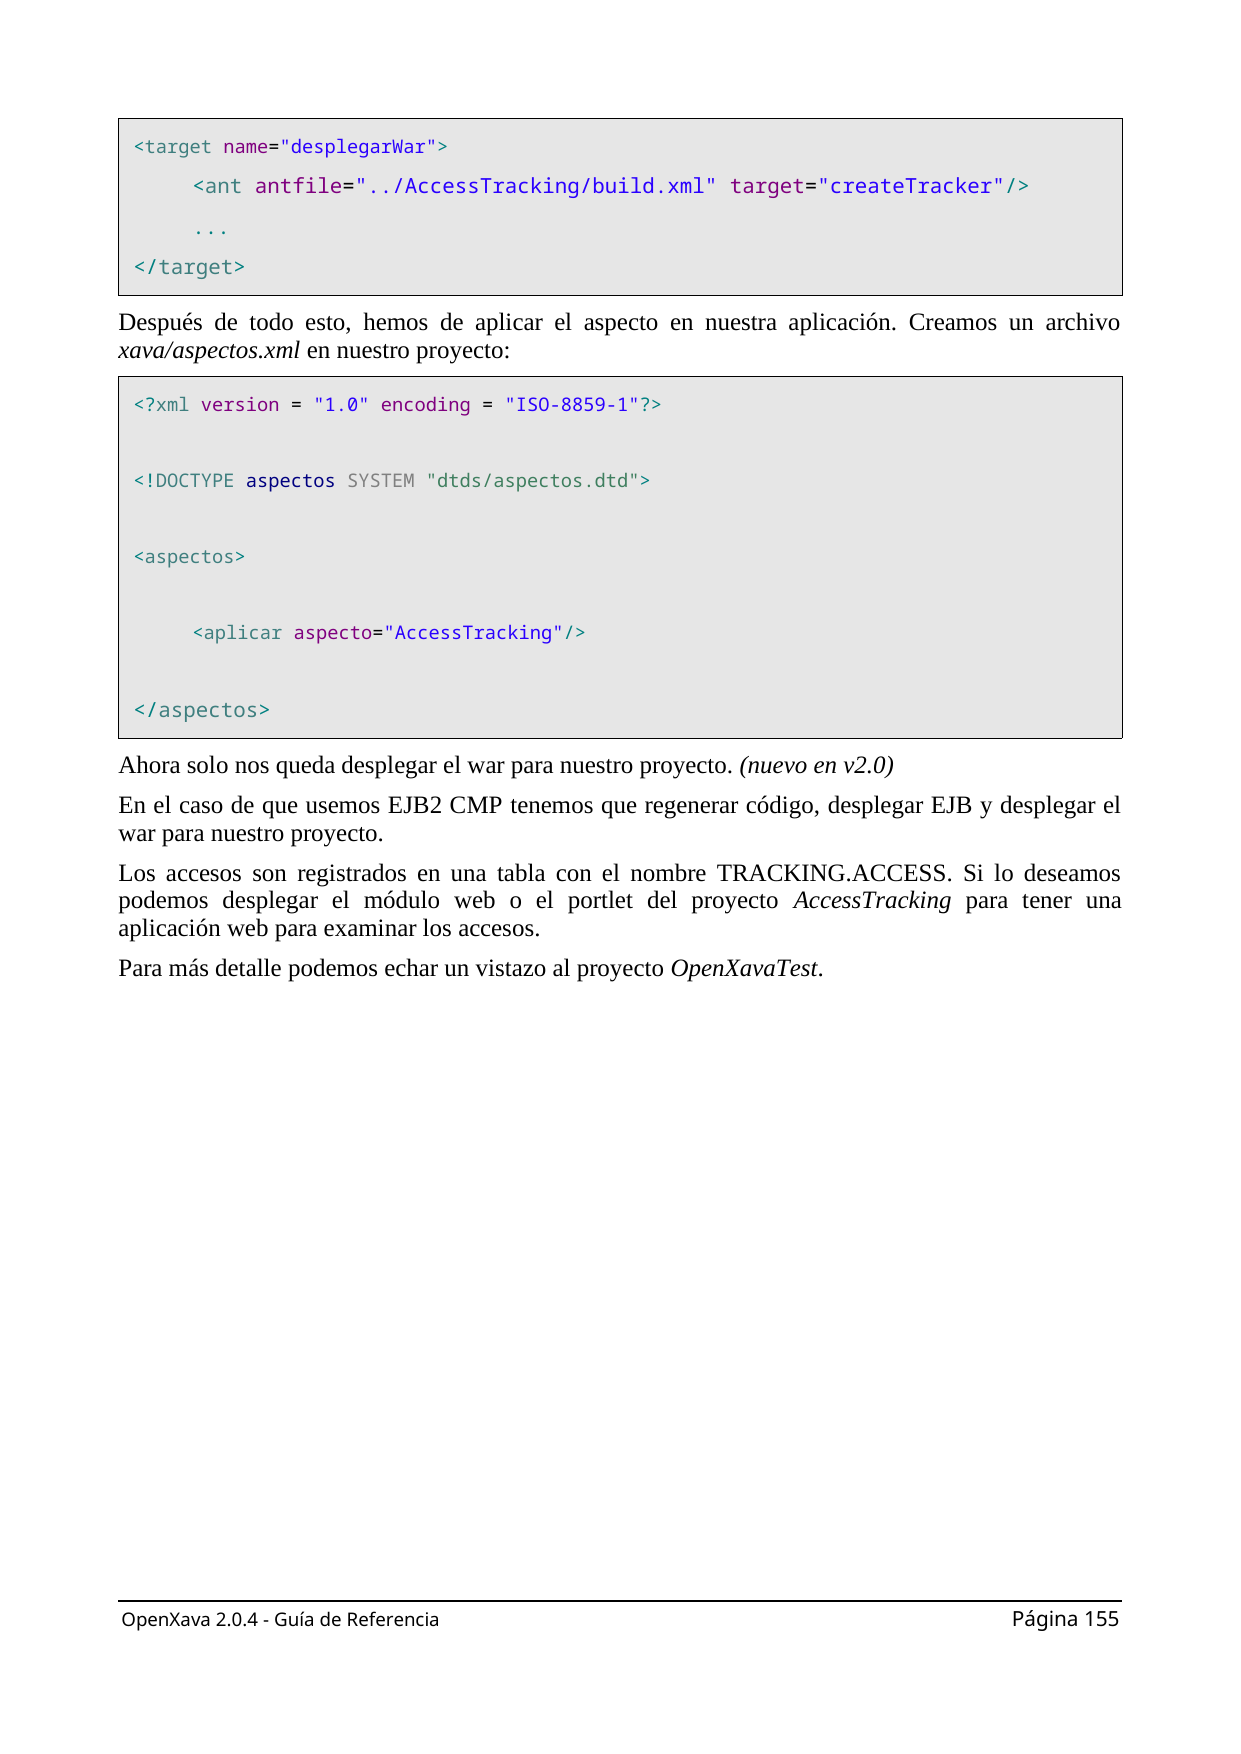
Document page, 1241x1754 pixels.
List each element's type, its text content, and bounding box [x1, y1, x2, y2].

text <aplicar aspecto="AccessTracking"/> [119, 604, 1122, 642]
text <ant antfile="../AccessTracking/build.xml" target="createTracker"/> [119, 156, 1122, 197]
text Después de todo esto, hemos de aplicar el aspecto en nuestra aplicación. Creamos un archivo xava/aspectos.xml en nuestro proyecto: [118, 308, 1122, 363]
text <!DOCTYPE aspectos SYSTEM "dtds/aspectos.dtd"> [119, 452, 1122, 490]
text Los accesos son registrados en una tabla con el nombre TRACKING.ACCESS. Si lo deseamos podemos desplegar el módulo web o el portlet del proyecto AccessTracking para tener una aplicación web para examinar los accesos. [118, 859, 1122, 942]
text <aspectos> [119, 528, 1122, 566]
text Para más detalle podemos echar un vistazo al proyecto OpenXavaTest. [118, 954, 1122, 982]
text </target> [119, 238, 1122, 295]
text En el caso de que usemos EJB2 CMP tenemos que regenerar código, desplegar EJB y desplegar el war para nuestro proyecto. [118, 791, 1122, 846]
text <target name="desplegarWar"> [119, 119, 1122, 156]
text Ahora solo nos queda desplegar el war para nuestro proyecto. (nuevo en v2.0) [118, 751, 1122, 778]
text </aspectos> [119, 680, 1122, 738]
text <?xml version = "1.0" encoding = "ISO-8859-1"?> [119, 377, 1122, 414]
text ... [119, 197, 1122, 238]
